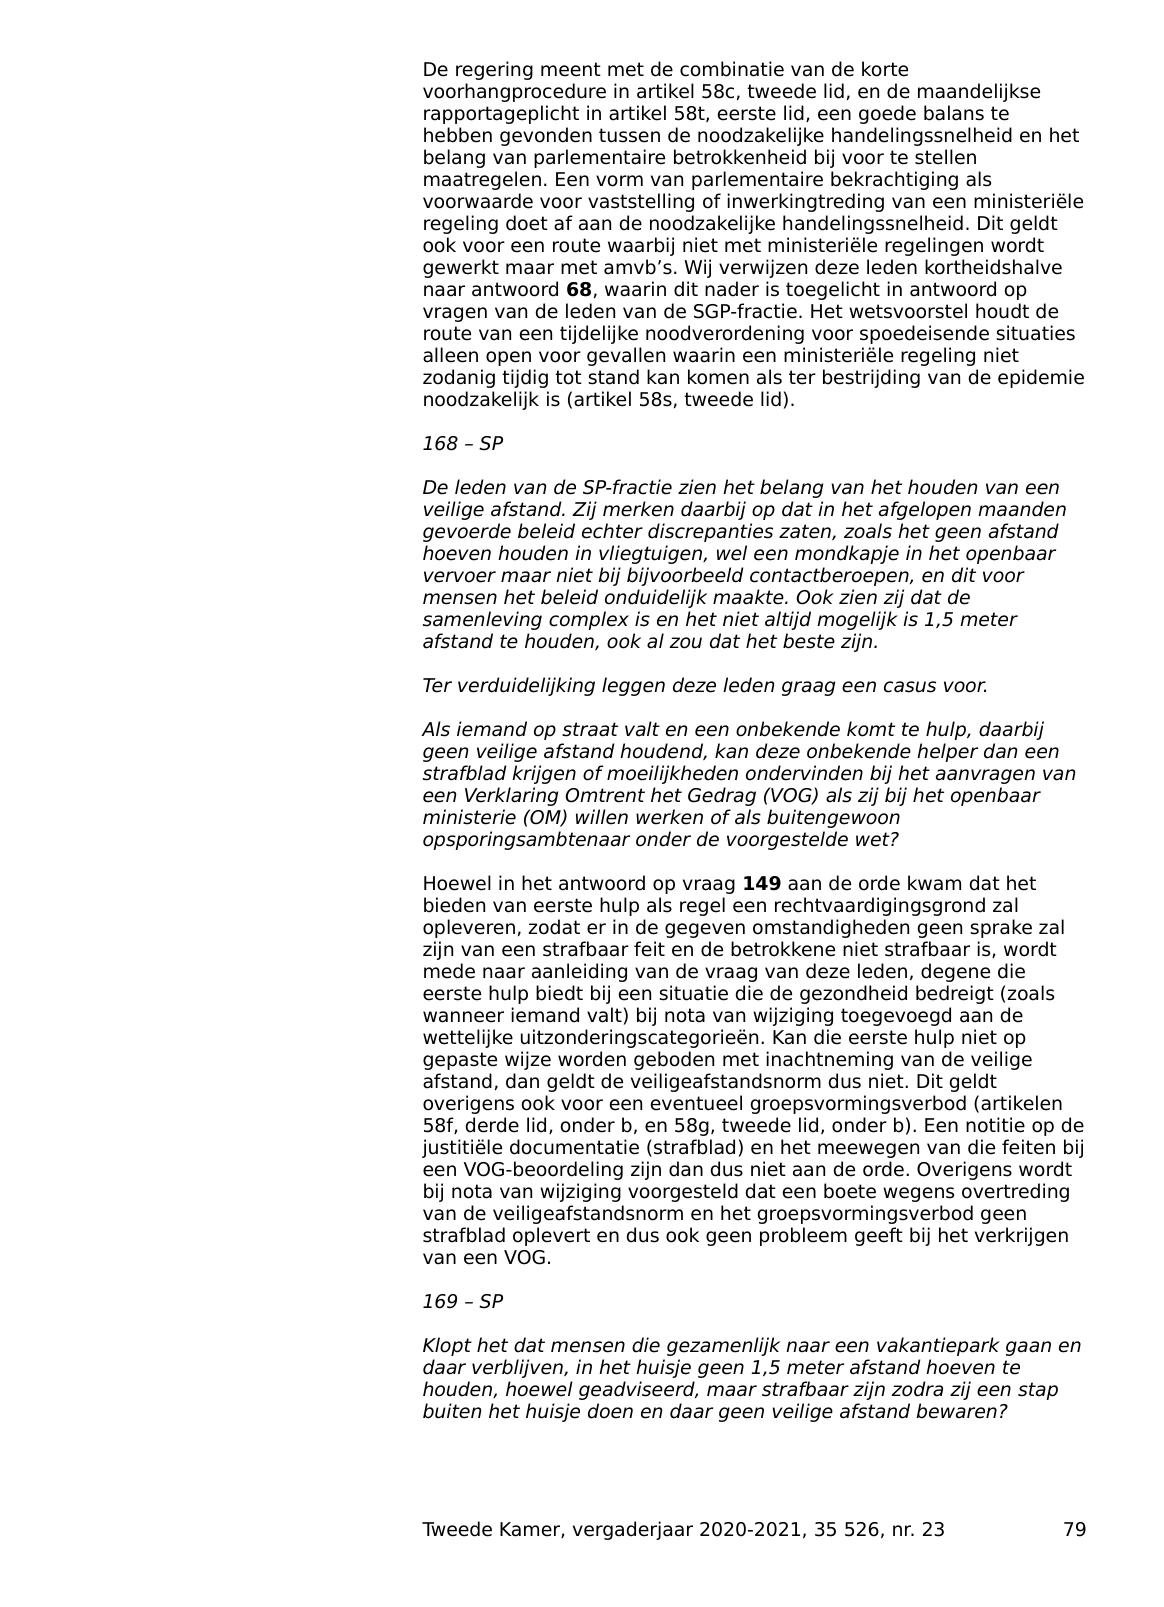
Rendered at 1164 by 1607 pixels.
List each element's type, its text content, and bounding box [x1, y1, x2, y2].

text Als iemand op straat valt en een onbekende komt te hulp, daarbij geen veilige afstand houdend, kan deze onbekende helper dan een strafblad krijgen of moeilijkheden ondervinden bij het aanvragen van een Verklaring Omtrent het Gedrag (VOG) als zij bij het openbaar ministerie (OM) willen werken of als buitengewoon opsporingsambtenaar onder de voorgestelde wet? [422, 719, 1087, 851]
subtitle 168 – SP [422, 433, 1087, 455]
text Hoewel in het antwoord op vraag 149 aan de orde kwam dat het bieden van eerste hulp als regel een rechtvaardigingsgrond zal opleveren, zodat er in de gegeven omstandigheden geen sprake zal zijn van een strafbaar feit en de betrokkene niet strafbaar is, wordt mede naar aanleiding van de vraag van deze leden, degene die eerste hulp biedt bij een situatie die de gezondheid bedreigt (zoals wanneer iemand valt) bij nota van wijziging toegevoegd aan de wettelijke uitzonderingscategorieën. Kan die eerste hulp niet op gepaste wijze worden geboden met inachtneming van de veilige afstand, dan geldt de veiligeafstandsnorm dus niet. Dit geldt overigens ook voor een eventueel groepsvormingsverbod (artikelen 58f, derde lid, onder b, en 58g, tweede lid, onder b). Een notitie op de justitiële documentatie (strafblad) en het meewegen van die feiten bij een VOG-beoordeling zijn dan dus niet aan de orde. Overigens wordt bij nota van wijziging voorgesteld dat een boete wegens overtreding van de veiligeafstandsnorm en het groepsvormingsverbod geen strafblad oplevert en dus ook geen probleem geeft bij het verkrijgen van een VOG. [422, 873, 1087, 1269]
subtitle 169 – SP [422, 1291, 1087, 1313]
text Ter verduidelijking leggen deze leden graag een casus voor. [422, 675, 1087, 697]
text Klopt het dat mensen die gezamenlijk naar een vakantiepark gaan en daar verblijven, in het huisje geen 1,5 meter afstand hoeven te houden, hoewel geadviseerd, maar strafbaar zijn zodra zij een stap buiten het huisje doen en daar geen veilige afstand bewaren? [422, 1335, 1087, 1423]
text De leden van de SP-fractie zien het belang van het houden van een veilige afstand. Zij merken daarbij op dat in het afgelopen maanden gevoerde beleid echter discrepanties zaten, zoals het geen afstand hoeven houden in vliegtuigen, wel een mondkapje in het openbaar vervoer maar niet bij bijvoorbeeld contactberoepen, en dit voor mensen het beleid onduidelijk maakte. Ook zien zij dat de samenleving complex is en het niet altijd mogelijk is 1,5 meter afstand te houden, ook al zou dat het beste zijn. [422, 477, 1087, 653]
text De regering meent met de combinatie van de korte voorhangprocedure in artikel 58c, tweede lid, en de maandelijkse rapportageplicht in artikel 58t, eerste lid, een goede balans te hebben gevonden tussen de noodzakelijke handelingssnelheid en het belang van parlementaire betrokkenheid bij voor te stellen maatregelen. Een vorm van parlementaire bekrachtiging als voorwaarde voor vaststelling of inwerkingtreding van een ministeriële regeling doet af aan de noodzakelijke handelingssnelheid. Dit geldt ook voor een route waarbij niet met ministeriële regelingen wordt gewerkt maar met amvb’s. Wij verwijzen deze leden kortheidshalve naar antwoord 68, waarin dit nader is toegelicht in antwoord op vragen van de leden van de SGP-fractie. Het wetsvoorstel houdt de route van een tijdelijke noodverordening voor spoedeisende situaties alleen open voor gevallen waarin een ministeriële regeling niet zodanig tijdig tot stand kan komen als ter bestrijding van de epidemie noodzakelijk is (artikel 58s, tweede lid). [422, 59, 1087, 411]
